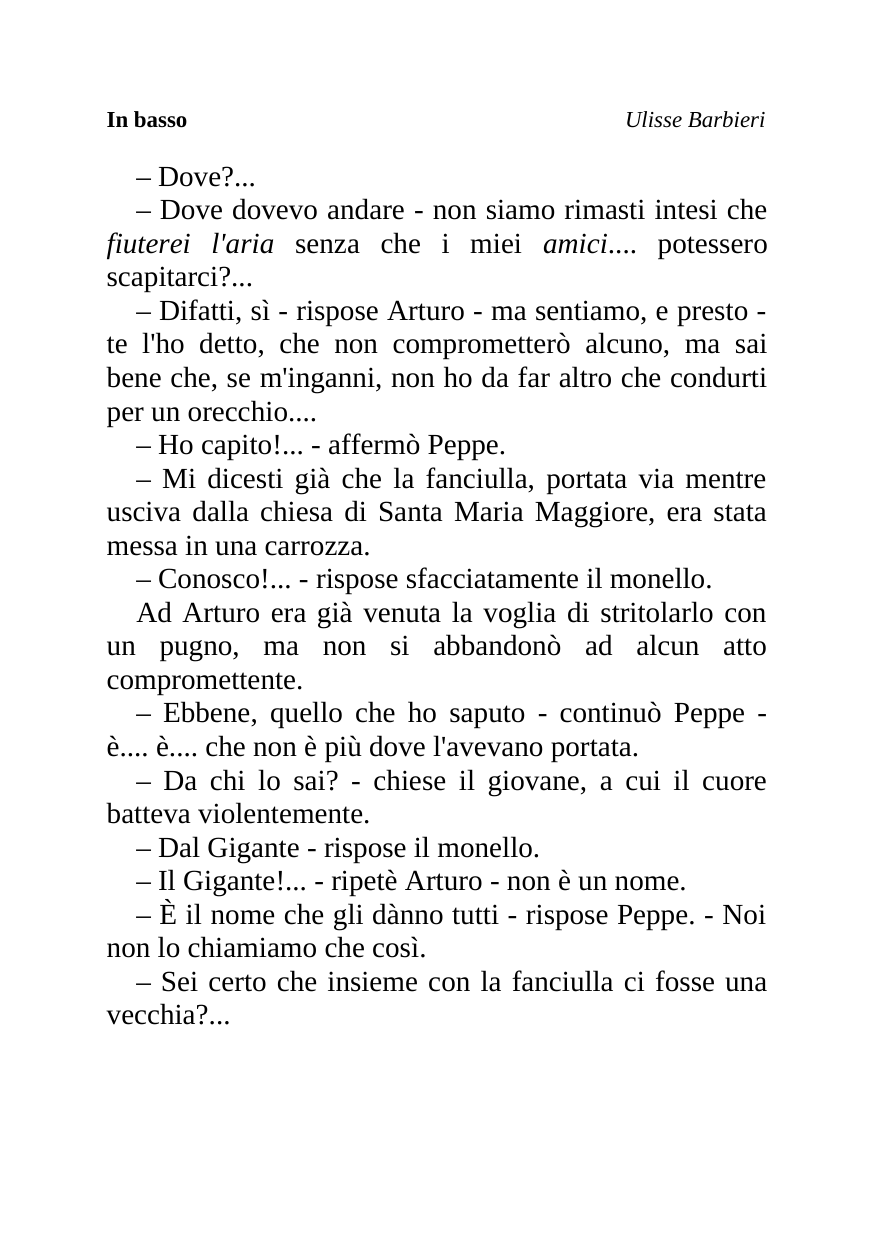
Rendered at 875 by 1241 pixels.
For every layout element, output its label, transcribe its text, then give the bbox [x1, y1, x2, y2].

text – Mi dicesti già che la fanciulla, portata via mentre usciva dalla chiesa di Santa Maria Maggiore, era stata messa in una carrozza. [106, 461, 768, 561]
text – Conosco!... - rispose sfacciatamente il monello. [106, 561, 768, 595]
text – Da chi lo sai? - chiese il giovane, a cui il cuore batteva violentemente. [106, 763, 768, 830]
text – Ho capito!... - affermò Peppe. [106, 427, 768, 461]
text Ad Arturo era già venuta la voglia di stritolarlo con un pugno, ma non si abbandonò ad alcun atto compromettente. [106, 595, 768, 696]
text – Dal Gigante - rispose il monello. [106, 830, 768, 863]
text – Il Gigante!... - ripetè Arturo - non è un nome. [106, 863, 768, 897]
text – Dove dovevo andare - non siamo rimasti intesi che fiuterei l'aria senza che i miei amici.... potessero scapitarci?... [106, 192, 768, 293]
text – Sei certo che insieme con la fanciulla ci fosse una vecchia?... [106, 964, 768, 1031]
text – Difatti, sì - rispose Arturo - ma sentiamo, e presto - te l'ho detto, che non comprometterò alcuno, ma sai bene che, se m'inganni, non ho da far altro che condurti per un orecchio.... [106, 293, 768, 427]
text – È il nome che gli dànno tutti - rispose Peppe. - Noi non lo chiamiamo che così. [106, 897, 768, 964]
text – Ebbene, quello che ho saputo - continuò Peppe - è.... è.... che non è più dove l'avevano portata. [106, 696, 768, 763]
text – Dove?... [106, 159, 768, 192]
